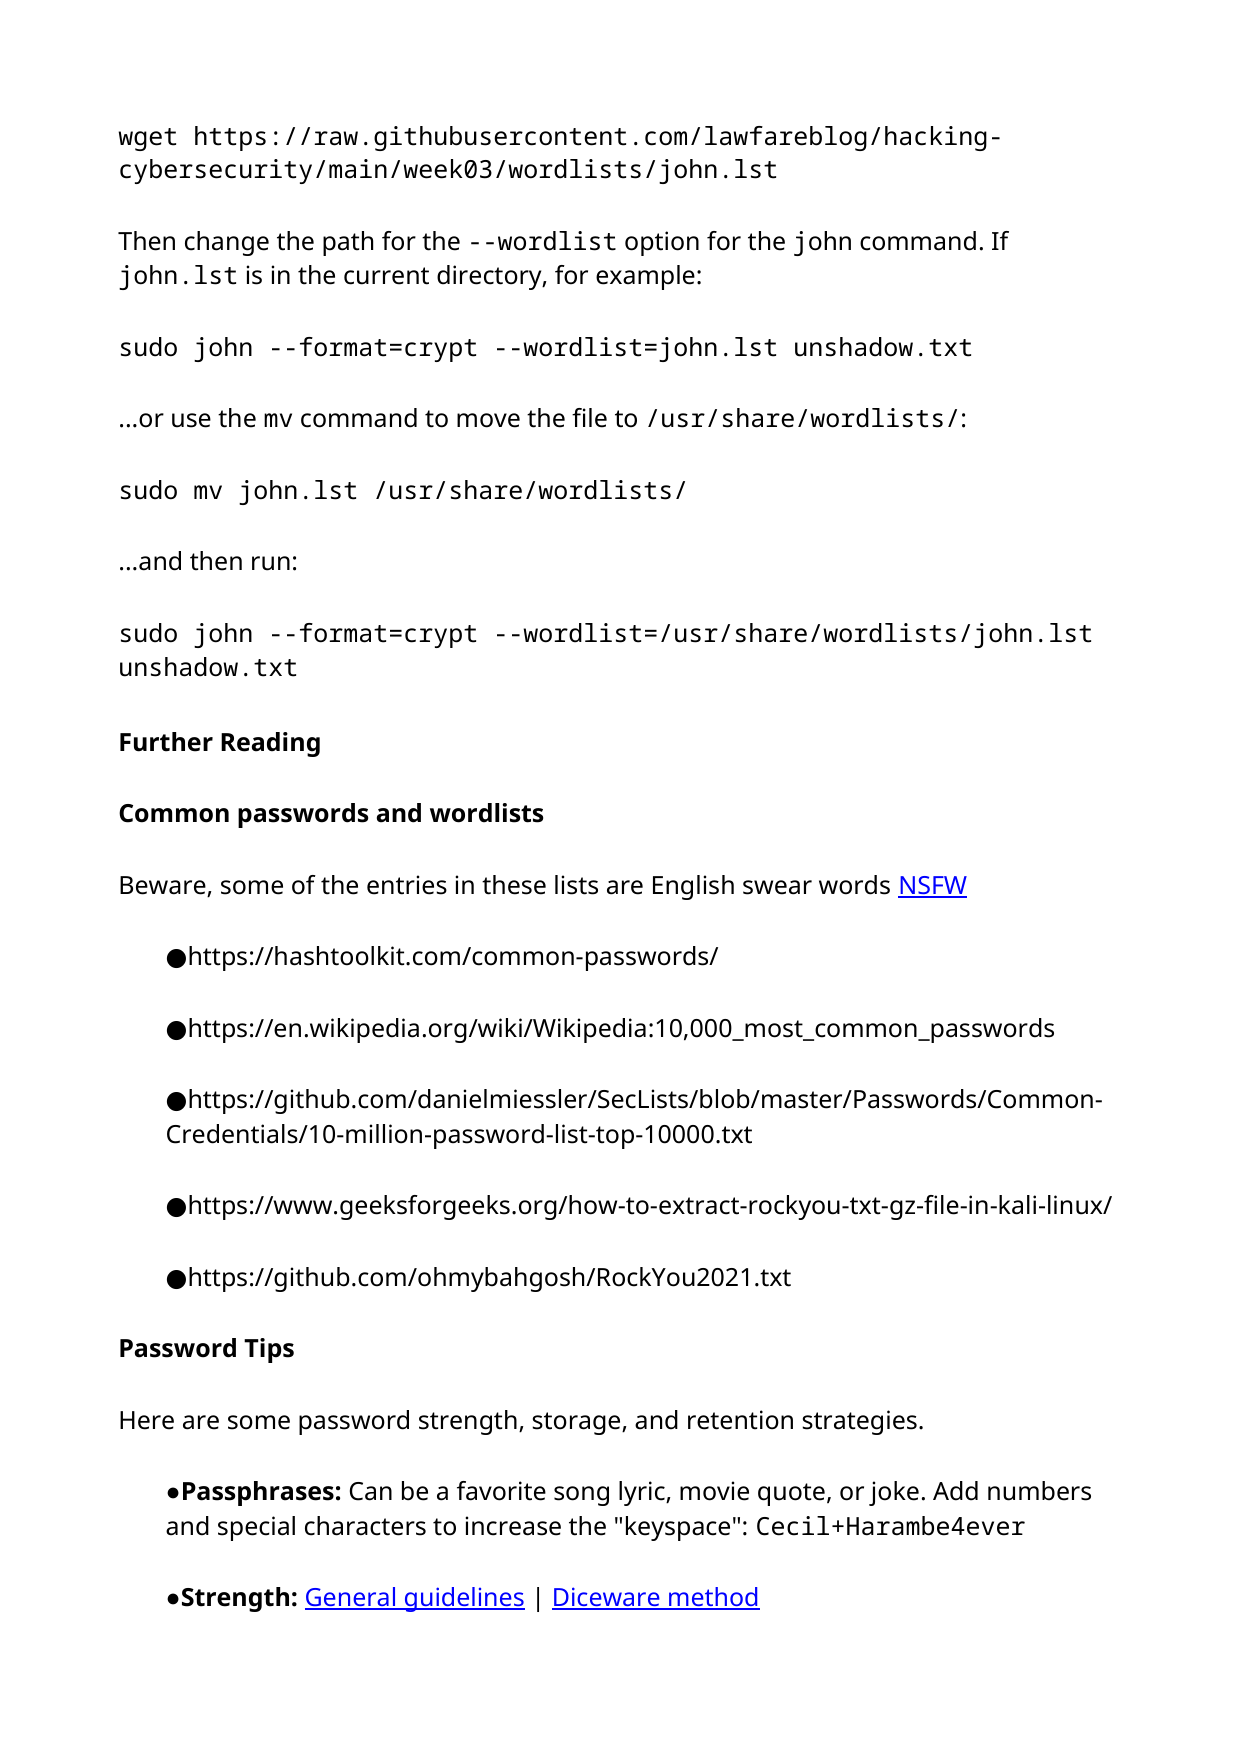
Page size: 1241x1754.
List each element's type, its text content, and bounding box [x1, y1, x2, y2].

text wget https://raw.githubusercontent.com/lawfareblog/hacking-cybersecurity/main/week03/wordlists/john.lst [118, 118, 1122, 186]
text Beware, some of the entries in these lists are English swear words NSFW [118, 867, 1122, 902]
text Common passwords and wordlists [118, 796, 1122, 830]
list Passphrases: Can be a favorite song lyric, movie quote, or joke. Add numbers and special characters to increase the "keyspace": Cecil+Harambe4ever [118, 1474, 1122, 1542]
list https://en.wikipedia.org/wiki/Wikipedia:10,000_most_common_passwords [118, 1011, 1122, 1045]
text sudo mv john.lst /usr/share/wordlists/ [118, 472, 1122, 507]
list https://hashtoolkit.com/common-passwords/ [118, 939, 1122, 973]
list https://github.com/danielmiessler/SecLists/blob/master/Passwords/Common-Credentials/10-million-password-list-top-10000.txt [118, 1082, 1122, 1150]
text sudo john --format=crypt --wordlist=/usr/share/wordlists/john.lst unshadow.txt [118, 616, 1122, 684]
text ...or use the mv command to move the file to /usr/share/wordlists/: [118, 401, 1122, 435]
text sudo john --format=crypt --wordlist=john.lst unshadow.txt [118, 329, 1122, 363]
list https://www.geeksforgeeks.org/how-to-extract-rockyou-txt-gz-file-in-kali-linux/ [118, 1188, 1122, 1222]
list Strength: General guidelines | Diceware method [118, 1580, 1122, 1614]
text ...and then run: [118, 544, 1122, 578]
list https://github.com/ohmybahgosh/RockYou2021.txt [118, 1259, 1122, 1293]
text Further Reading [118, 724, 1122, 758]
text Password Tips [118, 1331, 1122, 1365]
text Here are some password strength, storage, and retention strategies. [118, 1402, 1122, 1437]
text Then change the path for the --wordlist option for the john command. If john.lst is in the current directory, for example: [118, 224, 1122, 292]
